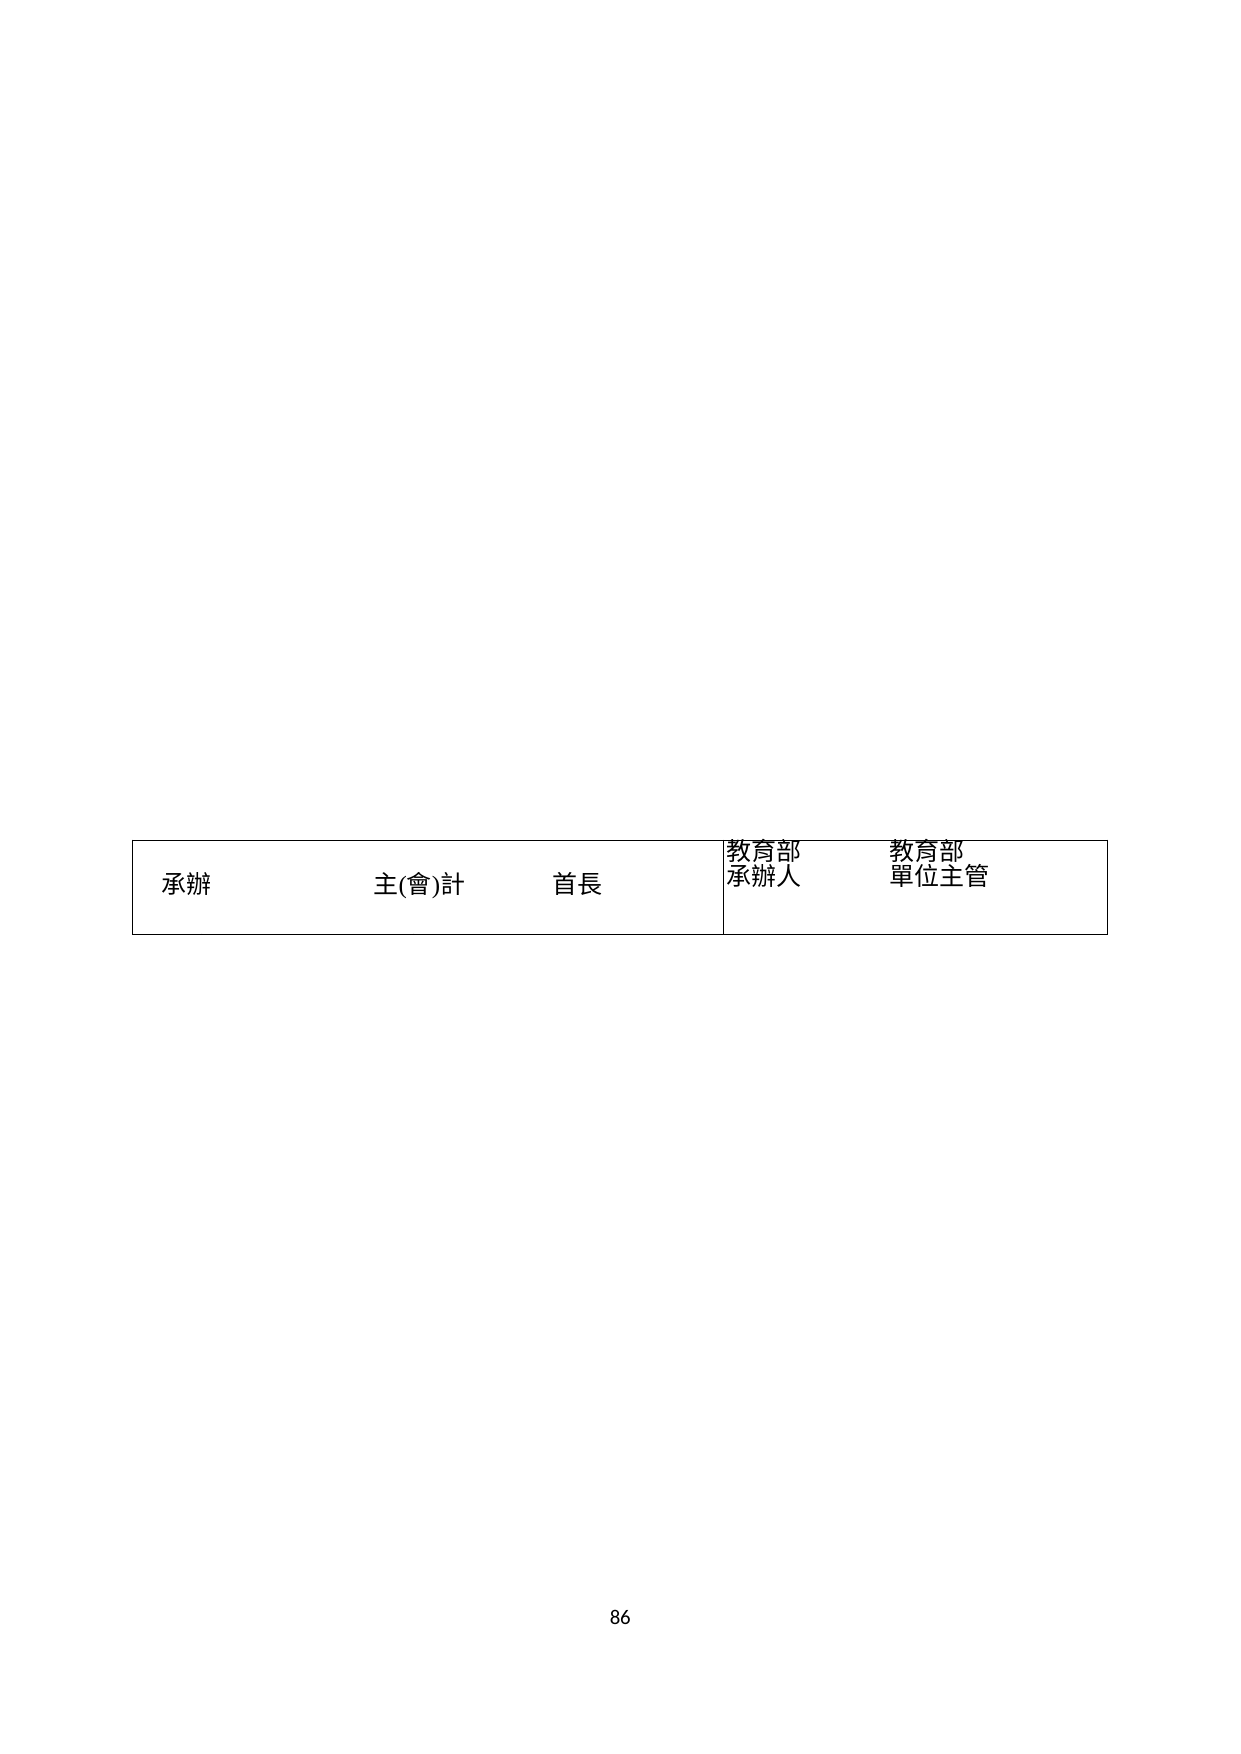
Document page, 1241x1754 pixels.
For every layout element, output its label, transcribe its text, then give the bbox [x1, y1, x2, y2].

table_cell 承辦 主(會)計 首長 單位 單位 [133, 841, 723, 934]
table_cell 教育部 教育部 承辦人 單位主管 [724, 841, 1107, 934]
